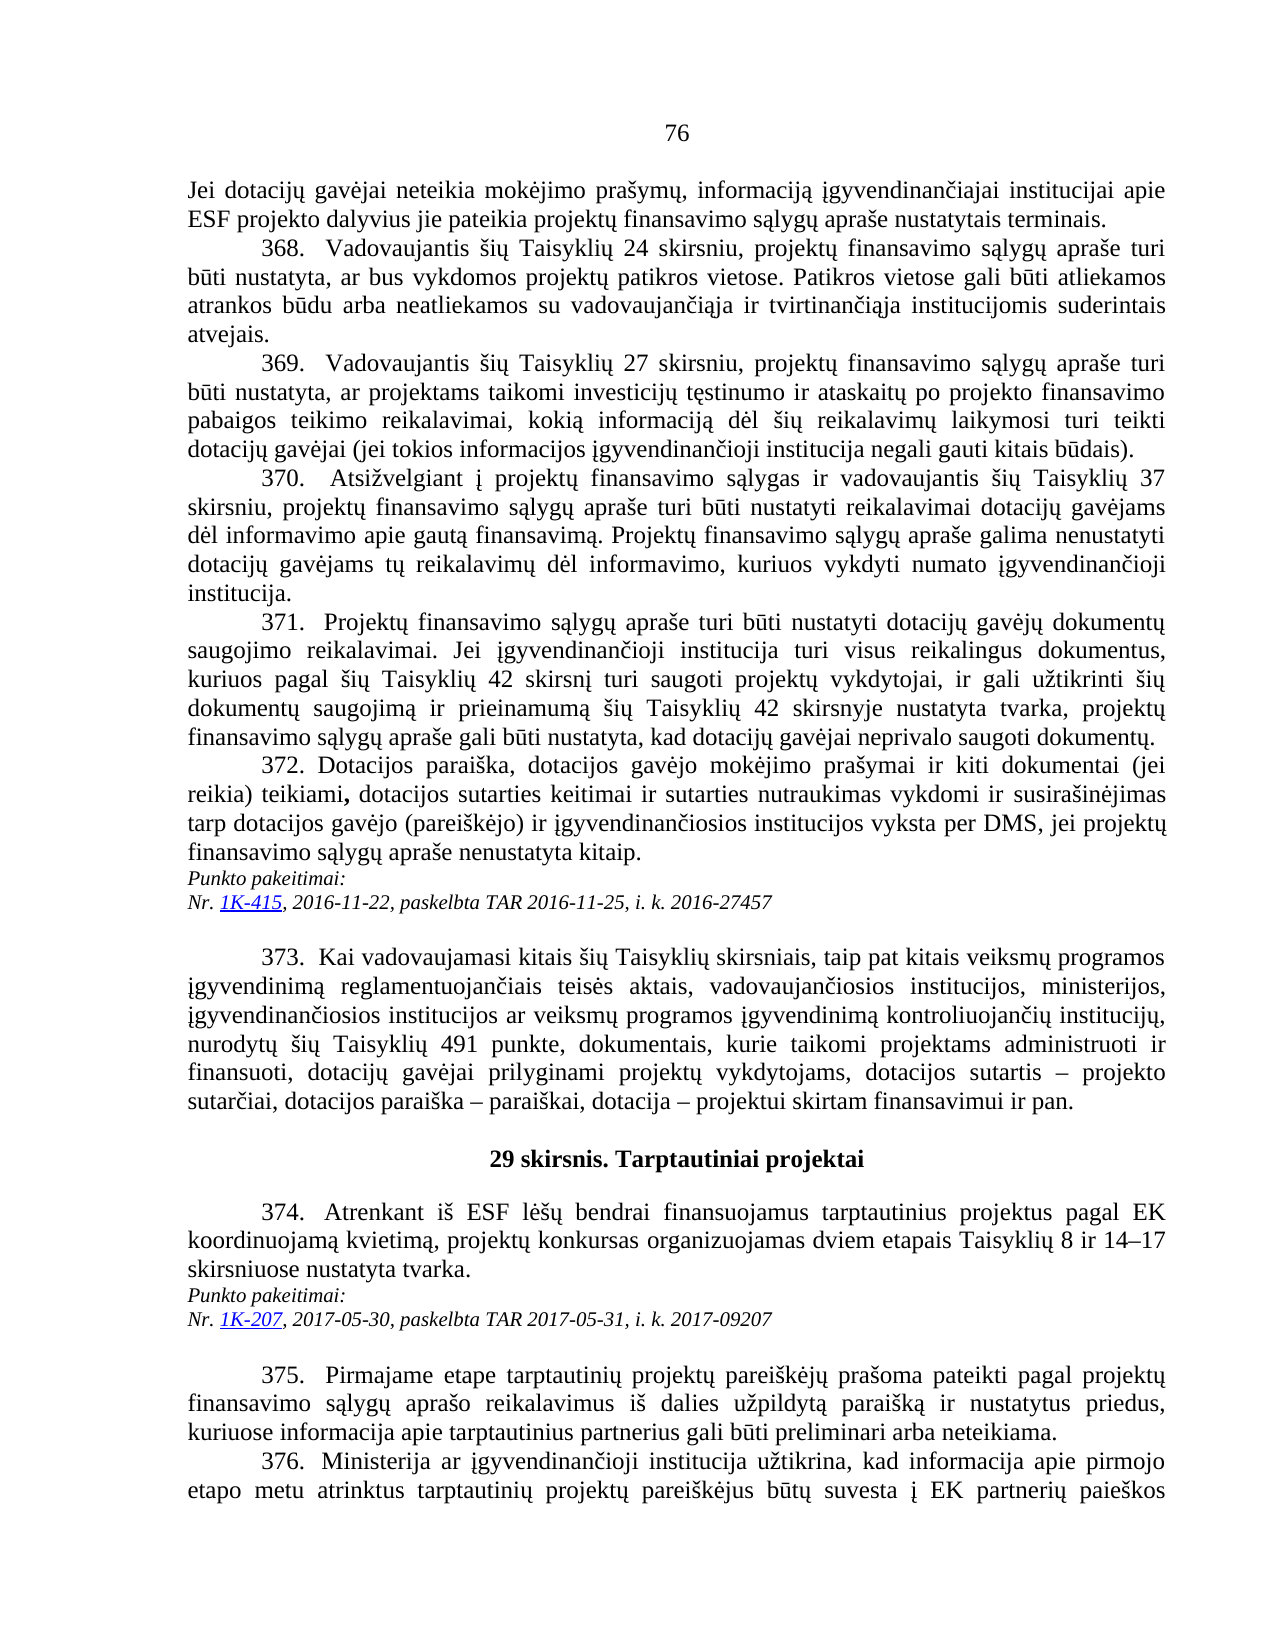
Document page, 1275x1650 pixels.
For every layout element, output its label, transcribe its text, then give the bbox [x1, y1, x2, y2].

text Nr. 1K-207, 2017-05-30, paskelbta TAR 2017-05-31, i. k. 2017-09207 [187, 1307, 1167, 1331]
text 371. Projektų finansavimo sąlygų apraše turi būti nustatyti dotacijų gavėjų dokumentų saugojimo reikalavimai. Jei įgyvendinančioji institucija turi visus reikalingus dokumentus, kuriuos pagal šių Taisyklių 42 skirsnį turi saugoti projektų vykdytojai, ir gali užtikrinti šių dokumentų saugojimą ir prieinamumą šių Taisyklių 42 skirsnyje nustatyta tvarka, projektų finansavimo sąlygų apraše gali būti nustatyta, kad dotacijų gavėjai neprivalo saugoti dokumentų. [187, 607, 1167, 751]
text Punkto pakeitimai: [187, 1283, 1167, 1307]
text 368. Vadovaujantis šių Taisyklių 24 skirsniu, projektų finansavimo sąlygų apraše turi būti nustatyta, ar bus vykdomos projektų patikros vietose. Patikros vietose gali būti atliekamos atrankos būdu arba neatliekamos su vadovaujančiąja ir tvirtinančiąja institucijomis suderintais atvejais. [187, 233, 1167, 348]
text 373. Kai vadovaujamasi kitais šių Taisyklių skirsniais, taip pat kitais veiksmų programos įgyvendinimą reglamentuojančiais teisės aktais, vadovaujančiosios institucijos, ministerijos, įgyvendinančiosios institucijos ar veiksmų programos įgyvendinimą kontroliuojančių institucijų, nurodytų šių Taisyklių 491 punkte, dokumentais, kurie taikomi projektams administruoti ir finansuoti, dotacijų gavėjai prilyginami projektų vykdytojams, dotacijos sutartis – projekto sutarčiai, dotacijos paraiška – paraiškai, dotacija – projektui skirtam finansavimui ir pan. [187, 942, 1167, 1115]
text 370. Atsižvelgiant į projektų finansavimo sąlygas ir vadovaujantis šių Taisyklių 37 skirsniu, projektų finansavimo sąlygų apraše turi būti nustatyti reikalavimai dotacijų gavėjams dėl informavimo apie gautą finansavimą. Projektų finansavimo sąlygų apraše galima nenustatyti dotacijų gavėjams tų reikalavimų dėl informavimo, kuriuos vykdyti numato įgyvendinančioji institucija. [187, 463, 1167, 607]
text 375. Pirmajame etape tarptautinių projektų pareiškėjų prašoma pateikti pagal projektų finansavimo sąlygų aprašo reikalavimus iš dalies užpildytą paraišką ir nustatytus priedus, kuriuose informacija apie tarptautinius partnerius gali būti preliminari arba neteikiama. [187, 1360, 1167, 1446]
text 372. Dotacijos paraiška, dotacijos gavėjo mokėjimo prašymai ir kiti dokumentai (jei reikia) teikiami, dotacijos sutarties keitimai ir sutarties nutraukimas vykdomi ir susirašinėjimas tarp dotacijos gavėjo (pareiškėjo) ir įgyvendinančiosios institucijos vyksta per DMS, jei projektų finansavimo sąlygų apraše nenustatyta kitaip. [187, 751, 1167, 866]
text 376. Ministerija ar įgyvendinančioji institucija užtikrina, kad informacija apie pirmojo etapo metu atrinktus tarptautinių projektų pareiškėjus būtų suvesta į EK partnerių paieškos [187, 1446, 1167, 1503]
text Jei dotacijų gavėjai neteikia mokėjimo prašymų, informaciją įgyvendinančiajai institucijai apie ESF projekto dalyvius jie pateikia projektų finansavimo sąlygų apraše nustatytais terminais. [187, 176, 1167, 233]
text Nr. 1K-415, 2016-11-22, paskelbta TAR 2016-11-25, i. k. 2016-27457 [187, 890, 1167, 914]
text 374. Atrenkant iš ESF lėšų bendrai finansuojamus tarptautinius projektus pagal EK koordinuojamą kvietimą, projektų konkursas organizuojamas dviem etapais Taisyklių 8 ir 14–17 skirsniuose nustatyta tvarka. [187, 1197, 1167, 1283]
text 369. Vadovaujantis šių Taisyklių 27 skirsniu, projektų finansavimo sąlygų apraše turi būti nustatyta, ar projektams taikomi investicijų tęstinumo ir ataskaitų po projekto finansavimo pabaigos teikimo reikalavimai, kokią informaciją dėl šių reikalavimų laikymosi turi teikti dotacijų gavėjai (jei tokios informacijos įgyvendinančioji institucija negali gauti kitais būdais). [187, 348, 1167, 463]
subtitle 29 skirsnis. Tarptautiniai projektai [246, 1144, 1107, 1172]
text Punkto pakeitimai: [187, 866, 1167, 890]
